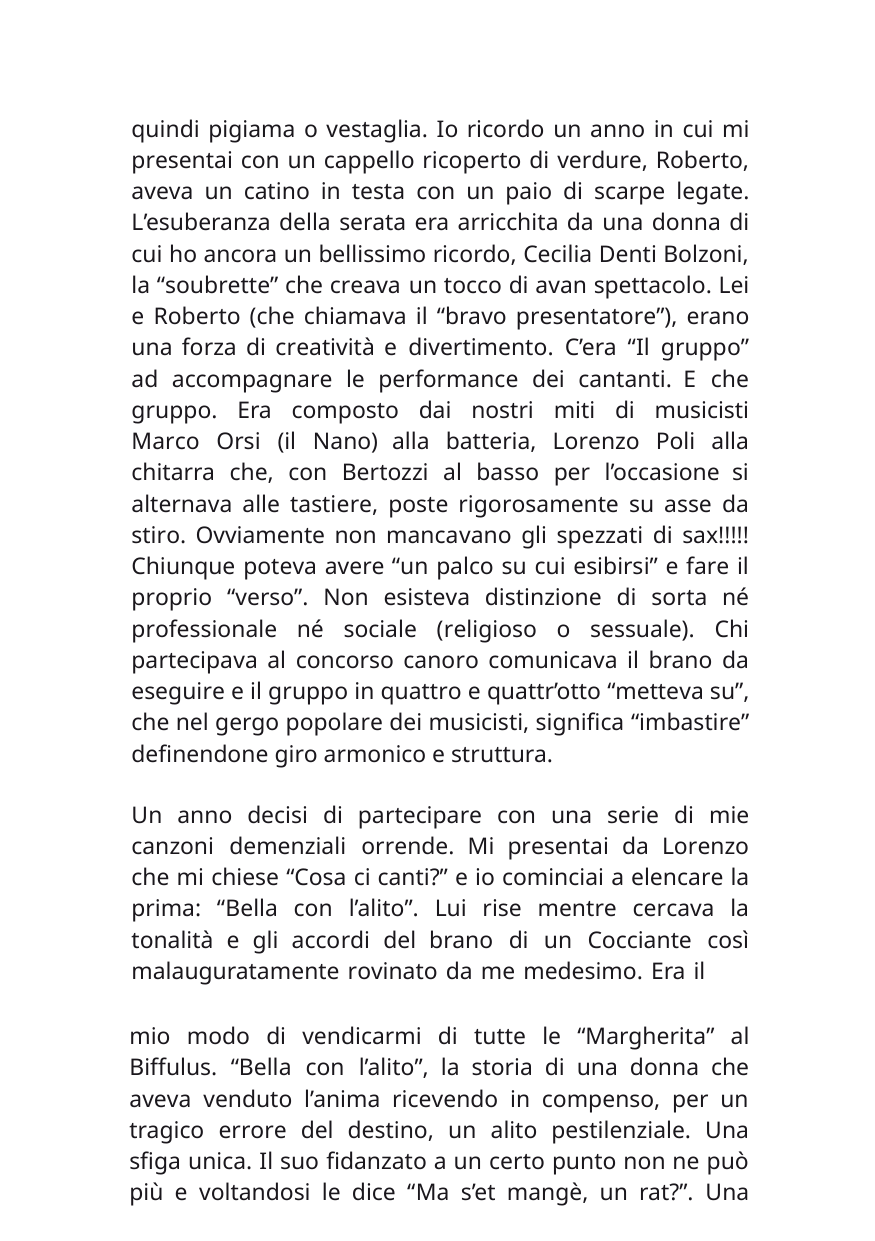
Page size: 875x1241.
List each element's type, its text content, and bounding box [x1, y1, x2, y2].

text Un anno decisi di partecipare con una serie di mie canzoni demenziali orrende. Mi presentai da Lorenzo che mi chiese “Cosa ci canti?” e io cominciai a elencare la prima: “Bella con l’alito”. Lui rise mentre cercava la tonalità e gli accordi del brano di un Cocciante così malauguratamente rovinato da me medesimo. Era il [131, 798, 749, 986]
text mio modo di vendicarmi di tutte le “Margherita” al Biffulus. “Bella con l’alito”, la storia di una donna che aveva venduto l’anima ricevendo in compenso, per un tragico errore del destino, un alito pestilenziale. Una sfiga unica. Il suo fidanzato a un certo punto non ne può più e voltandosi le dice “Ma s’et mangè, un rat?”. Una [129, 1020, 749, 1207]
text quindi pigiama o vestaglia. Io ricordo un anno in cui mi presentai con un cappello ricoperto di verdure, Roberto, aveva un catino in testa con un paio di scarpe legate. L’esuberanza della serata era arricchita da una donna di cui ho ancora un bellissimo ricordo, Cecilia Denti Bolzoni, la “soubrette” che creava un tocco di avan spettacolo. Lei e Roberto (che chiamava il “bravo presentatore”), erano una forza di creatività e divertimento. C’era “Il gruppo” ad accompagnare le performance dei cantanti. E che gruppo. Era composto dai nostri miti di musicisti Marco Orsi (il Nano) alla batteria, Lorenzo Poli alla chitarra che, con Bertozzi al basso per l’occasione si alternava alle tastiere, poste rigorosamente su asse da stiro. Ovviamente non mancavano gli spezzati di sax!!!!! Chiunque poteva avere “un palco su cui esibirsi” e fare il proprio “verso”. Non esisteva distinzione di sorta né professionale né sociale (religioso o sessuale). Chi partecipava al concorso canoro comunicava il brano da eseguire e il gruppo in quattro e quattr’otto “metteva su”, che nel gergo popolare dei musicisti, significa “imbastire” definendone giro armonico e struttura. [131, 112, 749, 769]
